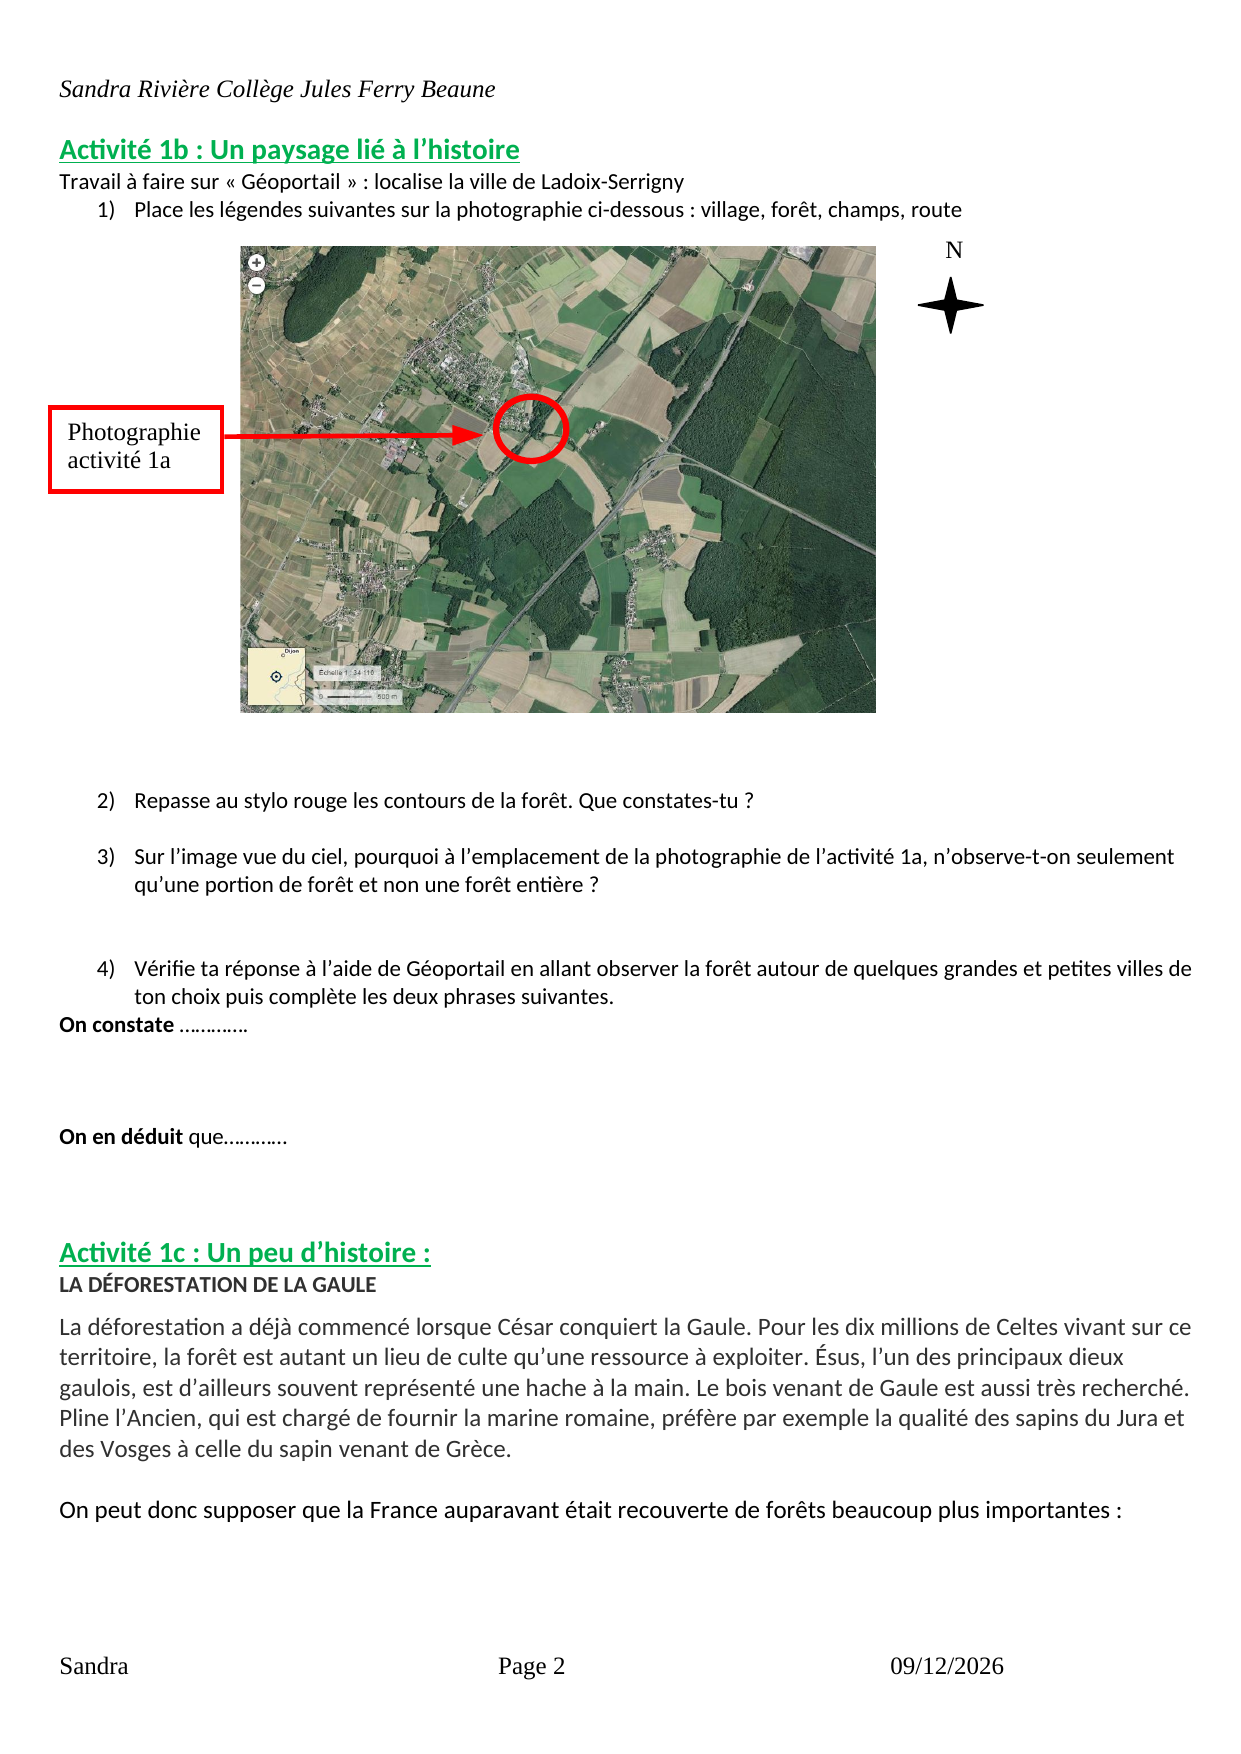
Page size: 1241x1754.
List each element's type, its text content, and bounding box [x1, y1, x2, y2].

text Photographie activité 1a [67, 417, 204, 474]
text La déforestation a déjà commencé lorsque César conquiert la Gaule. Pour les dix millions de Celtes vivant sur ce territoire, la forêt est autant un lieu de culte qu’une ressource à exploiter. Ésus, l’un des principaux dieux gaulois, est d’ailleurs souvent représenté une hache à la main. Le bois venant de Gaule est aussi très recherché. Pline l’Ancien, qui est chargé de fournir la marine romaine, préfère par exemple la qualité des sapins du Jura et des Vosges à celle du sapin venant de Grèce. [59, 1311, 1196, 1463]
text Activité 1b : Un paysage lié à l’histoire [59, 131, 1196, 167]
list Repasse au stylo rouge les contours de la forêt. Que constates-tu ? [97, 786, 1196, 814]
text N [945, 235, 958, 264]
text Activité 1c : Un peu d’histoire : [59, 1234, 1196, 1270]
text On peut donc supposer que la France auparavant était recouverte de forêts beaucoup plus importantes : [59, 1494, 1196, 1524]
text Travail à faire sur « Géoportail » : localise la ville de Ladoix-Serrigny [59, 167, 1196, 195]
subtitle LA DÉFORESTATION DE LA GAULE [59, 1270, 1196, 1298]
text On constate …………. [59, 1010, 1196, 1038]
list Place les légendes suivantes sur la photographie ci-dessous : village, forêt, champs, route [97, 195, 1196, 223]
list Vérifie ta réponse à l’aide de Géoportail en allant observer la forêt autour de quelques grandes et petites villes de ton choix puis complète les deux phrases suivantes. [97, 954, 1196, 1010]
text On en déduit que………… [59, 1122, 1196, 1151]
list Sur l’image vue du ciel, pourquoi à l’emplacement de la photographie de l’activité 1a, n’observe-t-on seulement qu’une portion de forêt et non une forêt entière ? [97, 842, 1196, 898]
